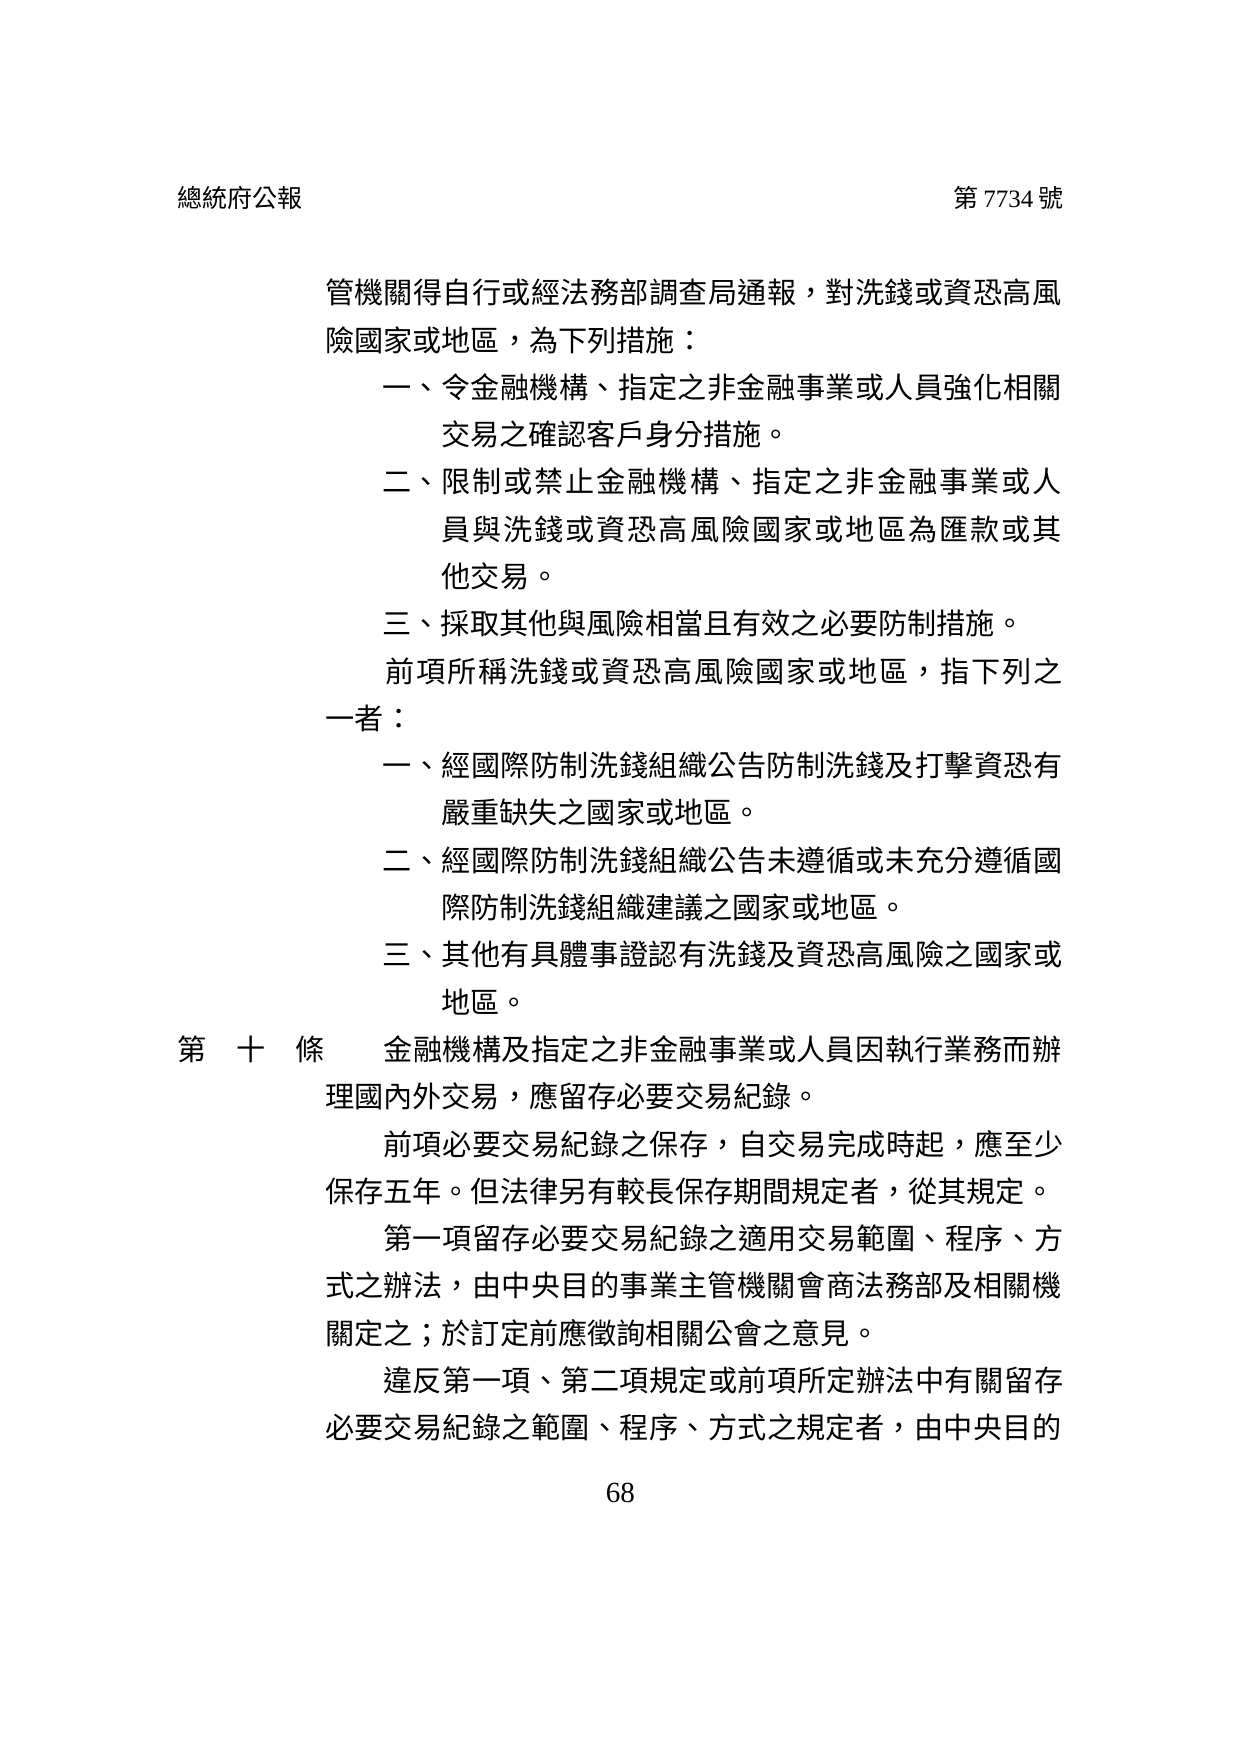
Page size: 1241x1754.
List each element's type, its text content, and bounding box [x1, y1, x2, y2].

text 第一項留存必要交易紀錄之適用交易範圍、程序、方式之辦法，由中央目的事業主管機關會商法務部及相關機關定之；於訂定前應徵詢相關公會之意見。 [325, 1212, 1063, 1353]
text 前項所稱洗錢或資恐高風險國家或地區，指下列之一者： [325, 644, 1063, 739]
text 第 十 條 金融機構及指定之非金融事業或人員因執行業務而辦理國內外交易，應留存必要交易紀錄。 [177, 1022, 1063, 1117]
text 三、採取其他與風險相當且有效之必要防制措施。 [382, 597, 1063, 644]
text 一、 令金融機構、指定之非金融事業或人員強化相關交易之確認客戶身分措施。 [382, 360, 1063, 455]
text 前項必要交易紀錄之保存，自交易完成時起，應至少保存五年。但法律另有較長保存期間規定者，從其規定。 [325, 1117, 1063, 1212]
text 三、其他有具體事證認有洗錢及資恐高風險之國家或地區。 [382, 928, 1063, 1022]
text 二、經國際防制洗錢組織公告未遵循或未充分遵循國際防制洗錢組織建議之國家或地區。 [382, 833, 1063, 928]
text 管機關得自行或經法務部調查局通報，對洗錢或資恐高風險國家或地區，為下列措施： [177, 266, 1063, 360]
text 一、經國際防制洗錢組織公告防制洗錢及打擊資恐有嚴重缺失之國家或地區。 [382, 739, 1063, 833]
text 違反第一項、第二項規定或前項所定辦法中有關留存必要交易紀錄之範圍、程序、方式之規定者，由中央目的 [325, 1353, 1063, 1448]
text 二、 限制或禁止金融機構、指定之非金融事業或人員與洗錢或資恐高風險國家或地區為匯款或其他交易。 [382, 455, 1063, 597]
